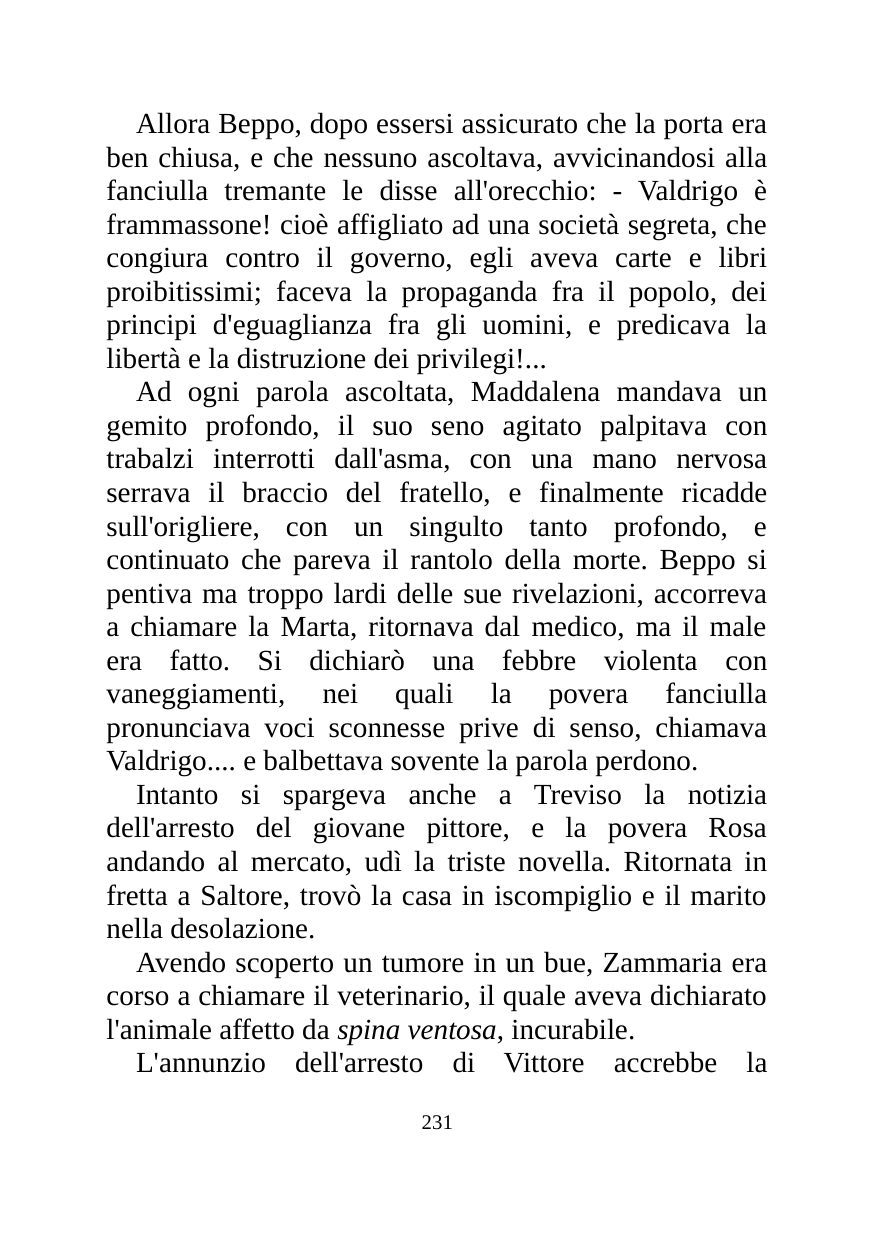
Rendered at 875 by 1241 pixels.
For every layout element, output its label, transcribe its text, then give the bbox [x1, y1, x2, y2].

text Allora Beppo, dopo essersi assicurato che la porta era ben chiusa, e che nessuno ascoltava, avvicinandosi alla fanciulla tremante le disse all'orecchio: - Valdrigo è frammassone! cioè affigliato ad una società segreta, che congiura contro il governo, egli aveva carte e libri proibitissimi; faceva la propaganda fra il popolo, dei principi d'eguaglianza fra gli uomini, e predicava la libertà e la distruzione dei privilegi!... [106, 106, 768, 374]
text Intanto si spargeva anche a Treviso la notizia dell'arresto del giovane pittore, e la povera Rosa andando al mercato, udì la triste novella. Ritornata in fretta a Saltore, trovò la casa in iscompiglio e il marito nella desolazione. [106, 777, 768, 945]
text Ad ogni parola ascoltata, Maddalena mandava un gemito profondo, il suo seno agitato palpitava con trabalzi interrotti dall'asma, con una mano nervosa serrava il braccio del fratello, e finalmente ricadde sull'origliere, con un singulto tanto profondo, e continuato che pareva il rantolo della morte. Beppo si pentiva ma troppo lardi delle sue rivelazioni, accorreva a chiamare la Marta, ritornava dal medico, ma il male era fatto. Si dichiarò una febbre violenta con vaneggiamenti, nei quali la povera fanciulla pronunciava voci sconnesse prive di senso, chiamava Valdrigo.... e balbettava sovente la parola perdono. [106, 374, 768, 777]
text L'annunzio dell'arresto di Vittore accrebbe la [106, 1045, 768, 1079]
text Avendo scoperto un tumore in un bue, Zammaria era corso a chiamare il veterinario, il quale aveva dichiarato l'animale affetto da spina ventosa, incurabile. [106, 945, 768, 1045]
